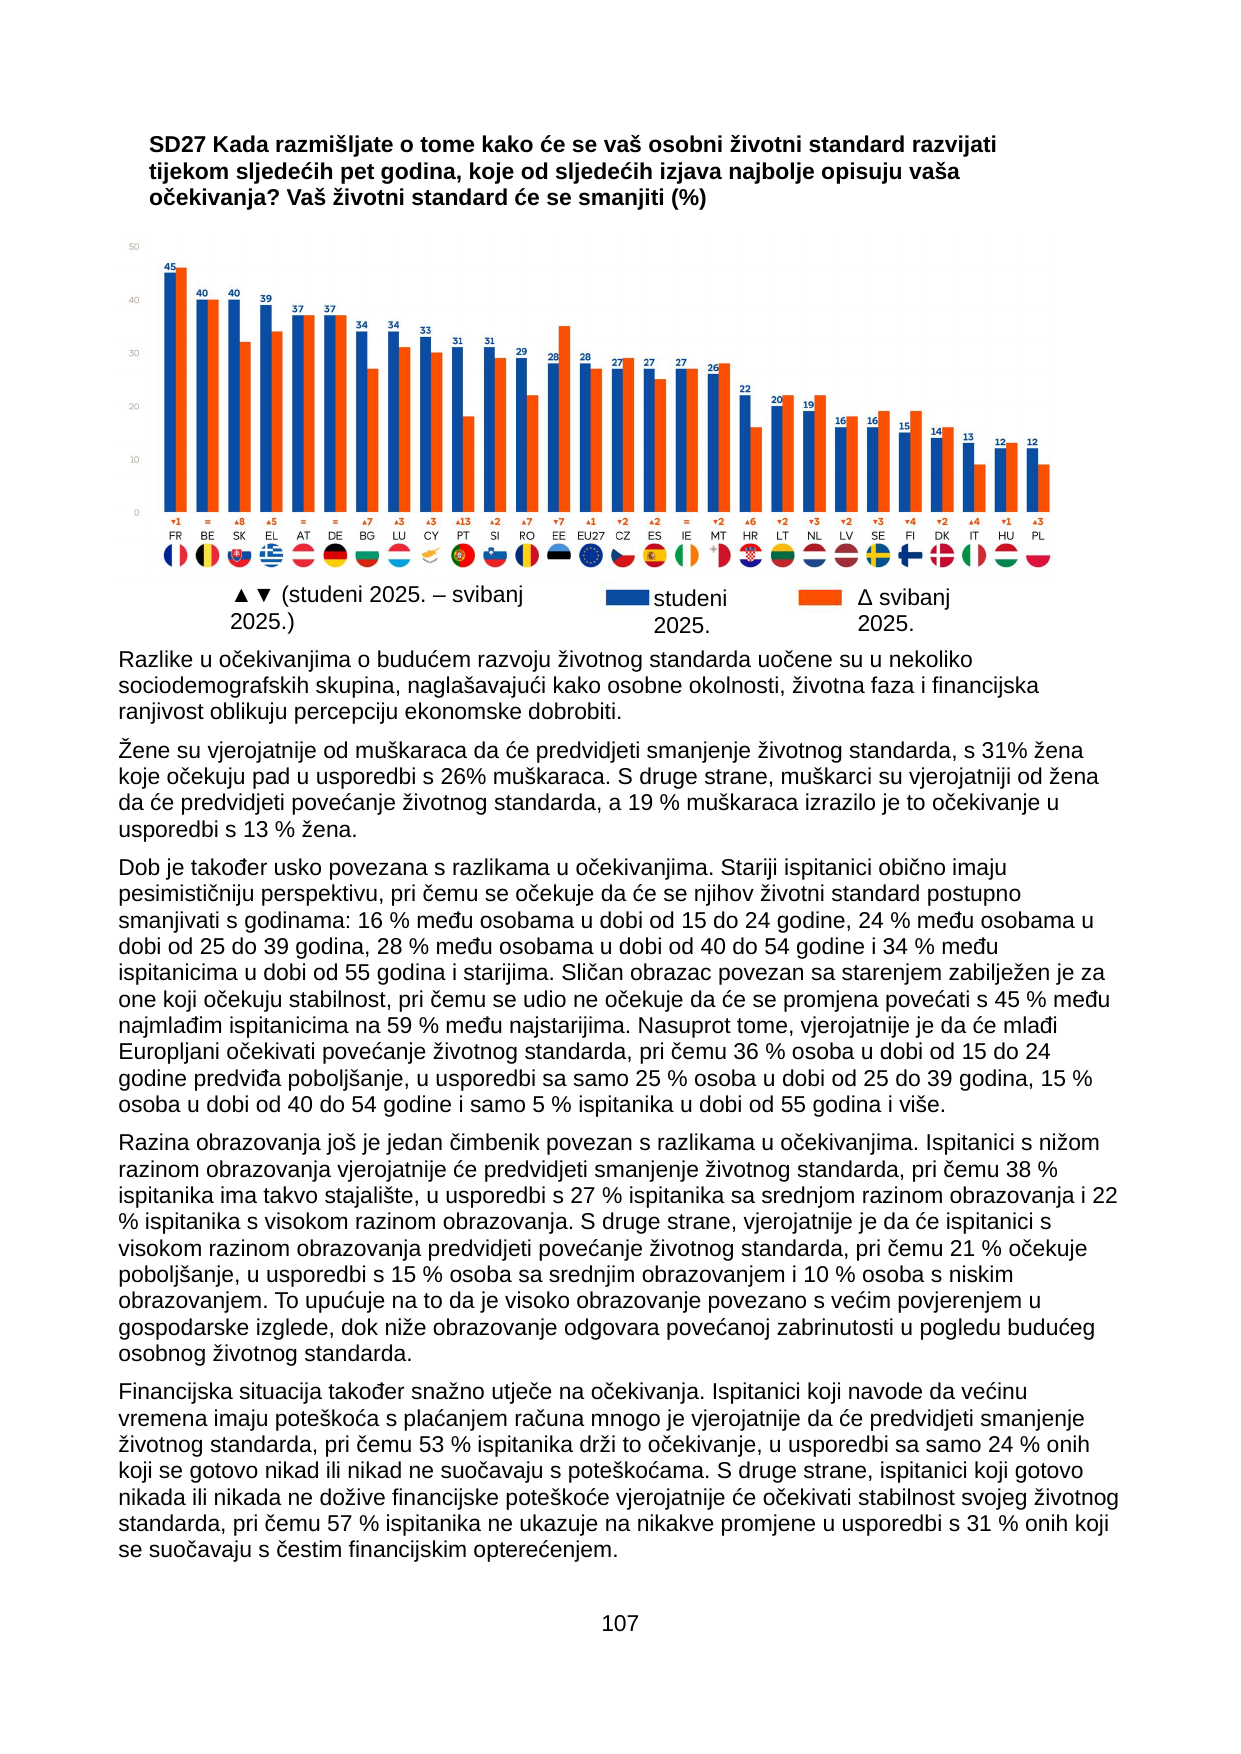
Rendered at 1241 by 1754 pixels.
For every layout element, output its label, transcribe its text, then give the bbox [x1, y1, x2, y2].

text Razina obrazovanja još je jedan čimbenik povezan s razlikama u očekivanjima. Ispitanici s nižom razinom obrazovanja vjerojatnije će predvidjeti smanjenje životnog standarda, pri čemu 38 % ispitanika ima takvo stajalište, u usporedbi s 27 % ispitanika sa srednjom razinom obrazovanja i 22 % ispitanika s visokom razinom obrazovanja. S druge strane, vjerojatnije je da će ispitanici s visokom razinom obrazovanja predvidjeti povećanje životnog standarda, pri čemu 21 % očekuje poboljšanje, u usporedbi s 15 % osoba sa srednjim obrazovanjem i 10 % osoba s niskim obrazovanjem. To upućuje na to da je visoko obrazovanje povezano s većim povjerenjem u gospodarske izglede, dok niže obrazovanje odgovara povećanoj zabrinutosti u pogledu budućeg osobnog životnog standarda. [118, 1129, 1122, 1366]
picture [118, 237, 1052, 613]
text Razlike u očekivanjima o budućem razvoju životnog standarda uočene su u nekoliko sociodemografskih skupina, naglašavajući kako osobne okolnosti, životna faza i financijska ranjivost oblikuju percepciju ekonomske dobrobiti. [118, 124, 1122, 725]
text Žene su vjerojatnije od muškaraca da će predvidjeti smanjenje životnog standarda, s 31% žena koje očekuju pad u usporedbi s 26% muškaraca. S druge strane, muškarci su vjerojatniji od žena da će predvidjeti povećanje životnog standarda, a 19 % muškaraca izrazilo je to očekivanje u usporedbi s 13 % žena. [118, 737, 1122, 842]
text Dob je također usko povezana s razlikama u očekivanjima. Stariji ispitanici obično imaju pesimističniju perspektivu, pri čemu se očekuje da će se njihov životni standard postupno smanjivati s godinama: 16 % među osobama u dobi od 15 do 24 godine, 24 % među osobama u dobi od 25 do 39 godina, 28 % među osobama u dobi od 40 do 54 godine i 34 % među ispitanicima u dobi od 55 godina i starijima. Sličan obrazac povezan sa starenjem zabilježen je za one koji očekuju stabilnost, pri čemu se udio ne očekuje da će se promjena povećati s 45 % među najmlađim ispitanicima na 59 % među najstarijima. Nasuprot tome, vjerojatnije je da će mlađi Europljani očekivati povećanje životnog standarda, pri čemu 36 % osoba u dobi od 15 do 24 godine predviđa poboljšanje, u usporedbi sa samo 25 % osoba u dobi od 25 do 39 godina, 15 % osoba u dobi od 40 do 54 godine i samo 5 % ispitanika u dobi od 55 godina i više. [118, 854, 1122, 1117]
text Financijska situacija također snažno utječe na očekivanja. Ispitanici koji navode da većinu vremena imaju poteškoća s plaćanjem računa mnogo je vjerojatnije da će predvidjeti smanjenje životnog standarda, pri čemu 53 % ispitanika drži to očekivanje, u usporedbi sa samo 24 % onih koji se gotovo nikad ili nikad ne suočavaju s poteškoćama. S druge strane, ispitanici koji gotovo nikada ili nikada ne dožive financijske poteškoće vjerojatnije će očekivati stabilnost svojeg životnog standarda, pri čemu 57 % ispitanika ne ukazuje na nikakve promjene u usporedbi s 31 % onih koji se suočavaju s čestim financijskim opterećenjem. [118, 1378, 1122, 1563]
